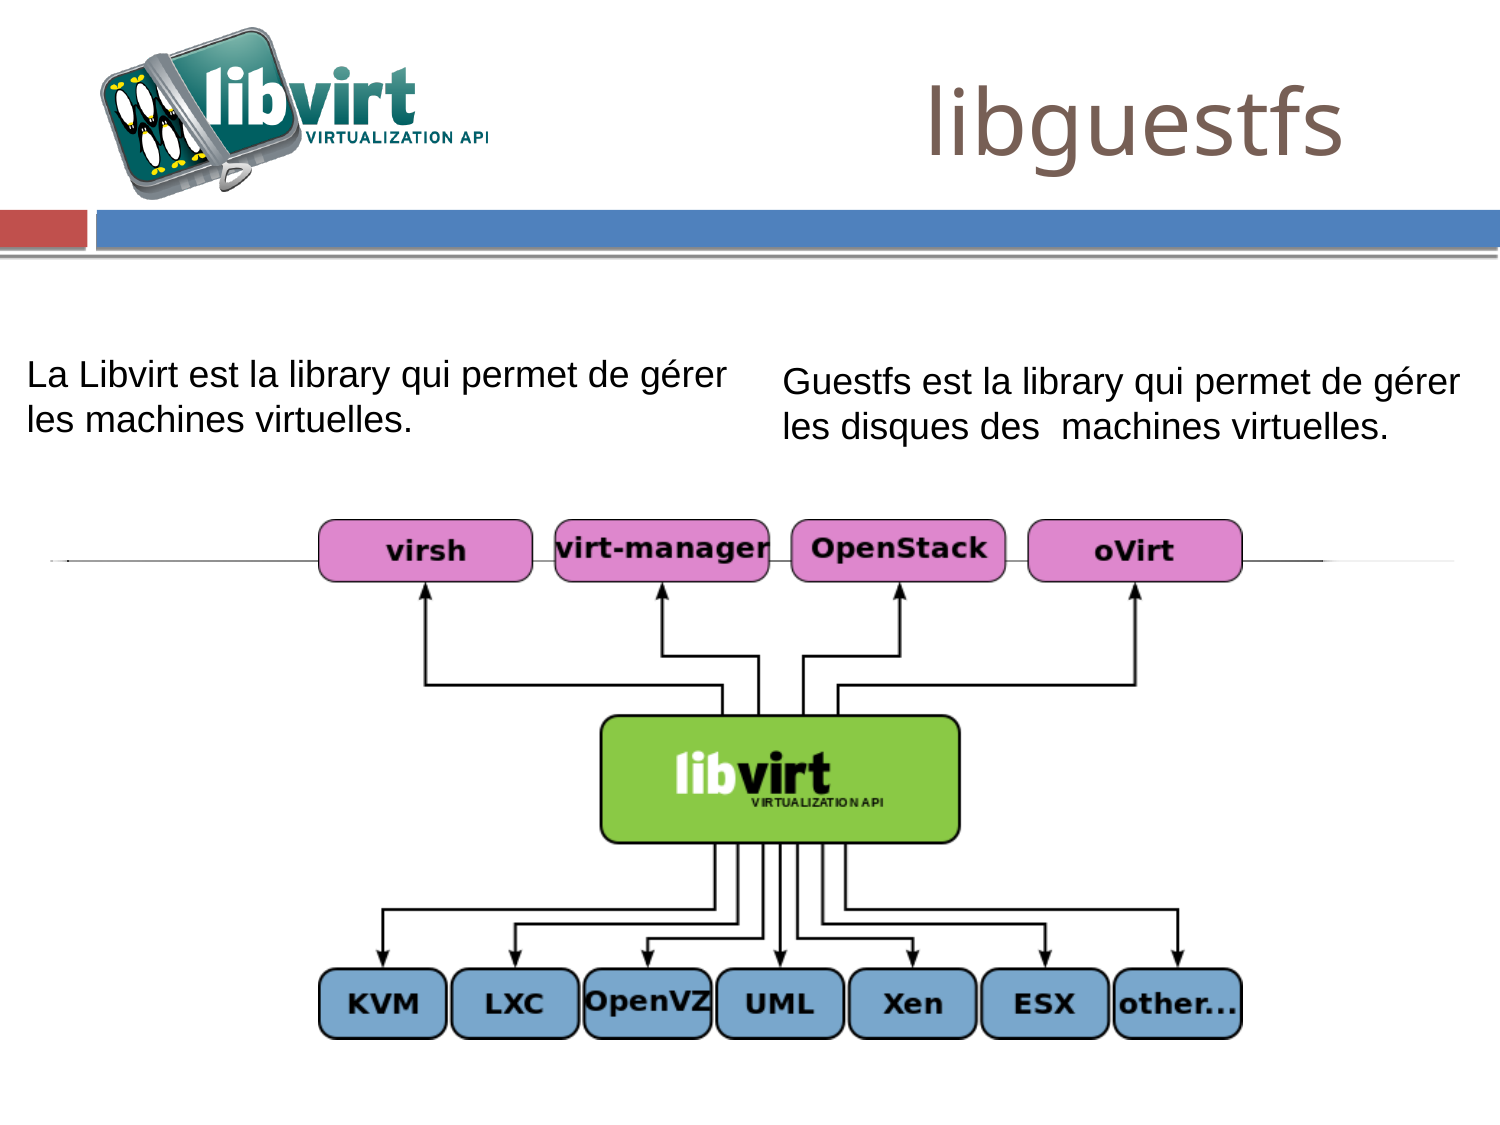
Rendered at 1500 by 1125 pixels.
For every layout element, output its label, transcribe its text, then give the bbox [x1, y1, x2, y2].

text_box Guestfs est la library qui permet de gérer les disques des machines virtuelles. [767, 349, 1500, 449]
picture [0, 519, 1500, 1040]
text_box libguestfs [909, 37, 1438, 200]
text_box La Libvirt est la library qui permet de gérer les machines virtuelles. [11, 342, 768, 442]
picture [100, 27, 488, 200]
